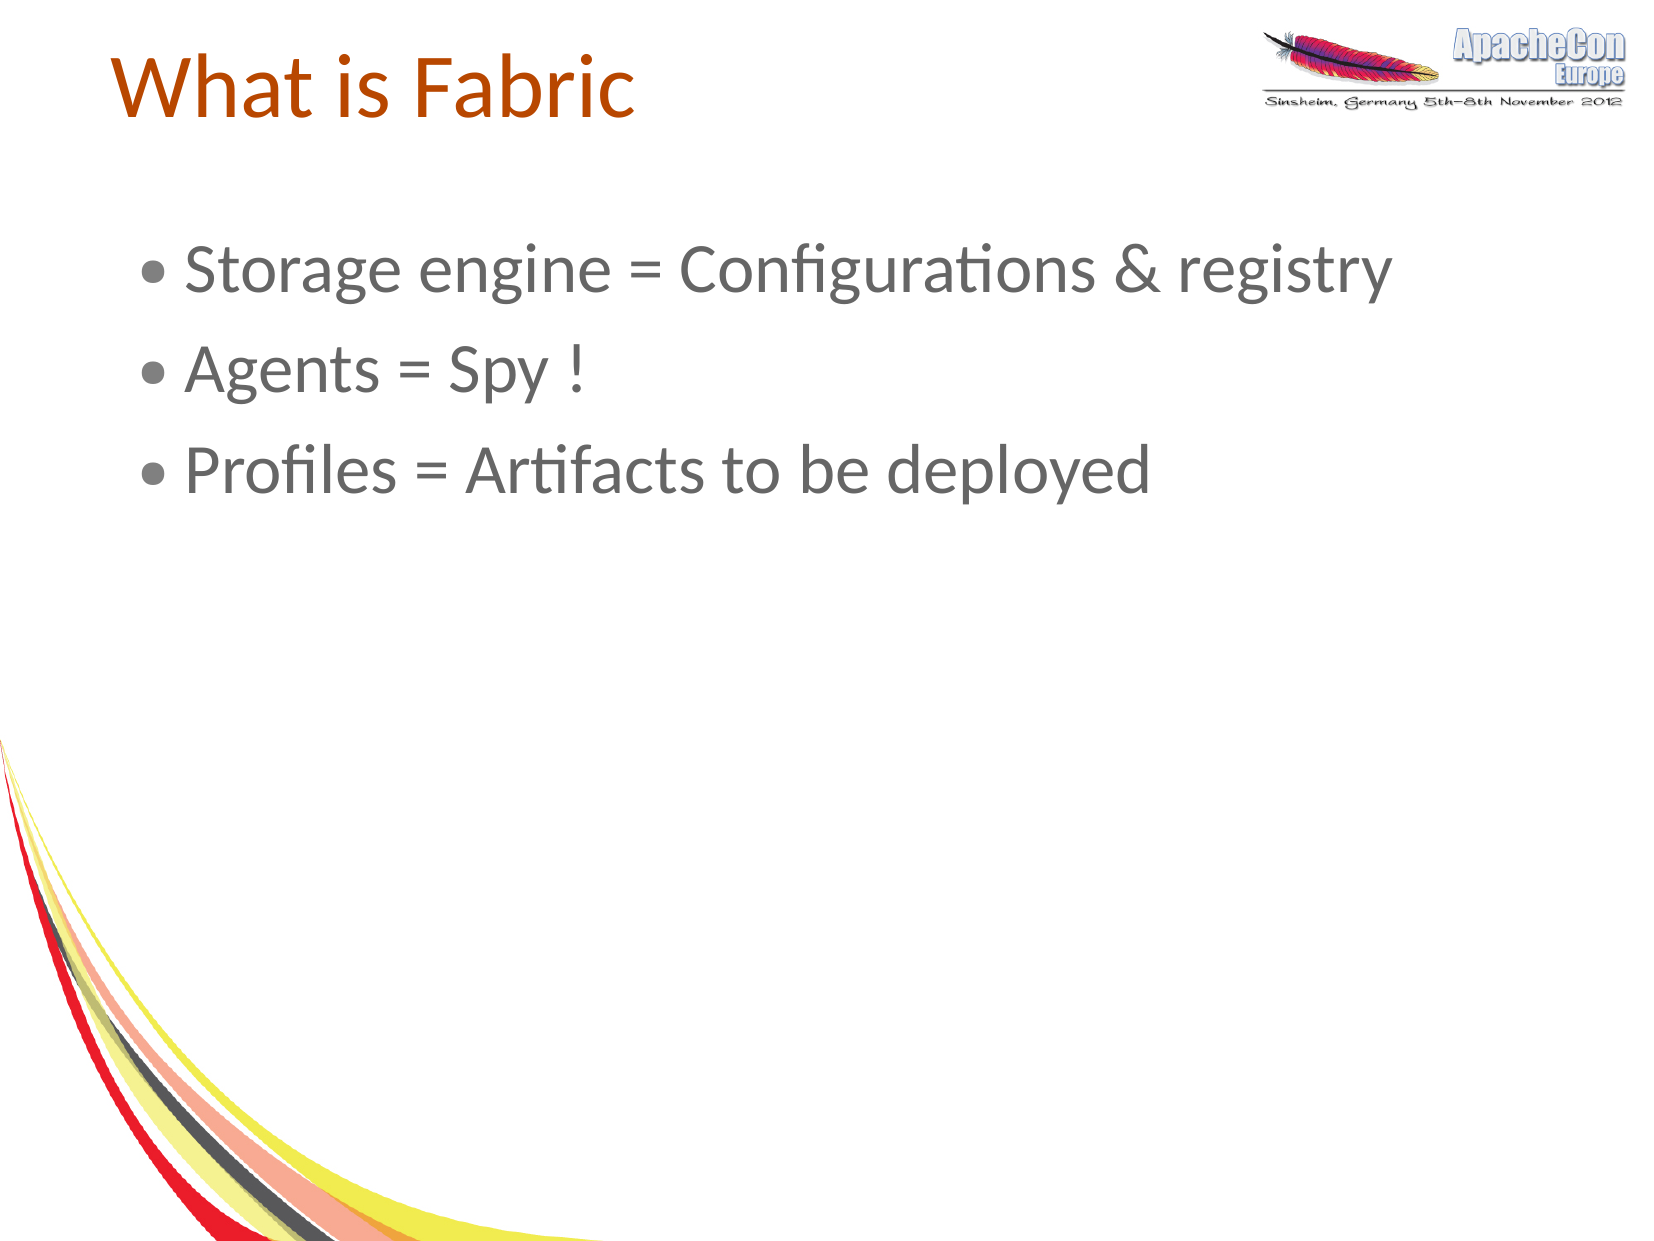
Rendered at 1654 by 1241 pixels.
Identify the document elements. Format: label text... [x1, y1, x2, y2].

title What is Fabric [51, 38, 1411, 151]
list Storage engine = Configurations & registry Agents = Spy ! Profiles = Artifacts to be deployed [120, 239, 1606, 1126]
picture [0, 0, 1654, 1241]
